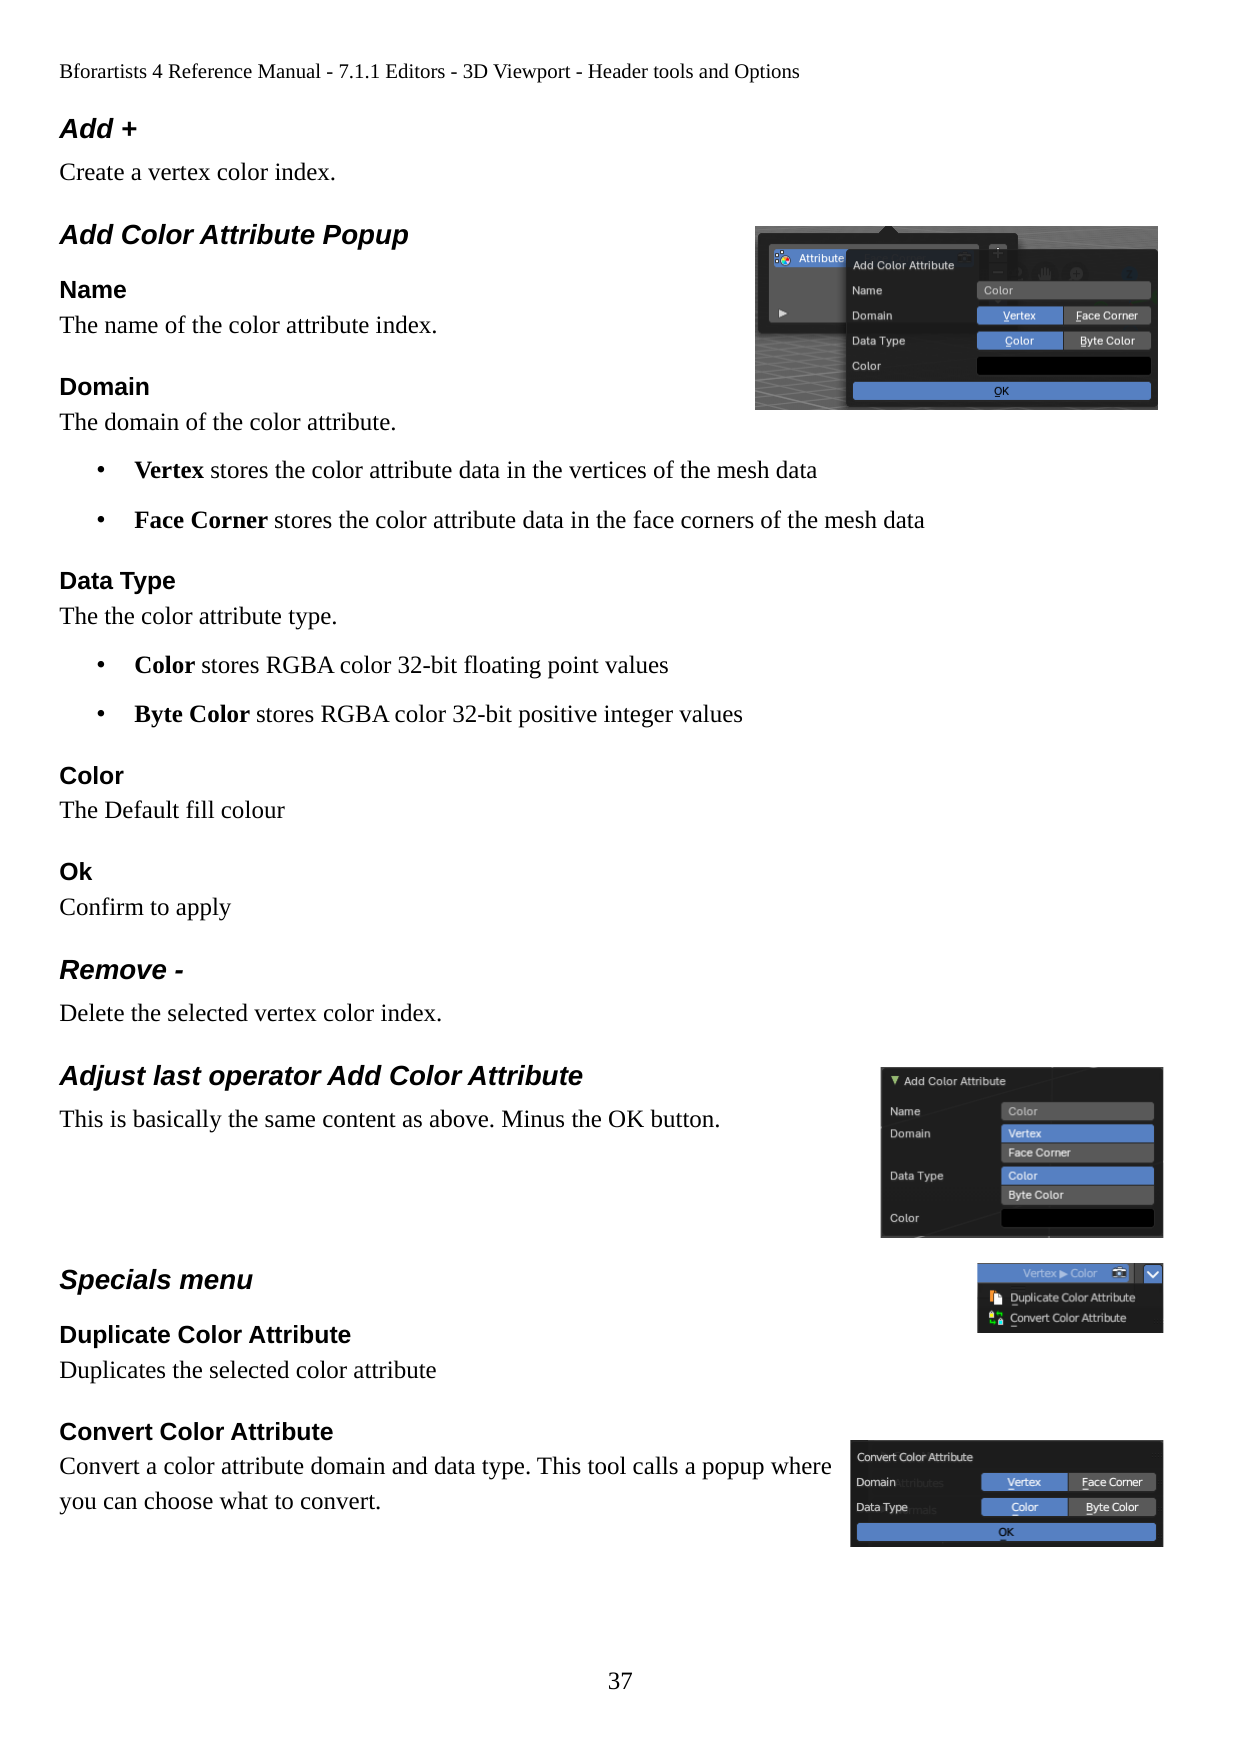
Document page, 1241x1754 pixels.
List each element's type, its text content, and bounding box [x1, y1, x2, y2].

text Delete the selected vertex color index. [59, 998, 1181, 1027]
text Duplicates the selected color attribute [59, 1355, 1181, 1384]
text The Default fill colour [59, 796, 1181, 824]
picture [880, 1067, 1164, 1238]
text Confirm to apply [59, 892, 1181, 921]
subtitle Add + [59, 113, 1181, 144]
subtitle Domain [59, 372, 755, 400]
list Color stores RGBA color 32-bit floating point values [97, 650, 1181, 679]
text The domain of the color attribute. [59, 407, 1181, 435]
text Convert a color attribute domain and data type. This tool calls a popup where you can choose what to convert. [59, 1451, 850, 1515]
subtitle [1164, 1263, 1181, 1295]
subtitle Name [59, 275, 755, 304]
text The the color attribute type. [59, 601, 1181, 630]
picture [755, 226, 1158, 410]
text The name of the color attribute index. [59, 310, 755, 339]
subtitle Duplicate Color Attribute [59, 1320, 1181, 1349]
subtitle Data Type [59, 566, 1181, 595]
text This is basically the same content as above. Minus the OK button. [59, 1104, 880, 1132]
list Vertex stores the color attribute data in the vertices of the mesh data [97, 456, 1181, 484]
subtitle [1158, 275, 1181, 304]
subtitle Color [59, 761, 1181, 789]
list Face Corner stores the color attribute data in the face corners of the mesh data [97, 505, 1181, 533]
picture [850, 1440, 1164, 1547]
subtitle Remove - [59, 953, 1181, 985]
list Byte Color stores RGBA color 32-bit positive integer values [97, 699, 1181, 728]
subtitle Specials menu [59, 1263, 977, 1295]
text Create a vertex color index. [59, 157, 1181, 186]
subtitle Convert Color Attribute [59, 1417, 1181, 1445]
subtitle Adjust last operator Add Color Attribute [59, 1059, 1181, 1091]
subtitle Ok [59, 857, 1181, 886]
subtitle Add Color Attribute Popup [59, 218, 1181, 250]
subtitle [1158, 372, 1181, 400]
picture [977, 1263, 1164, 1333]
